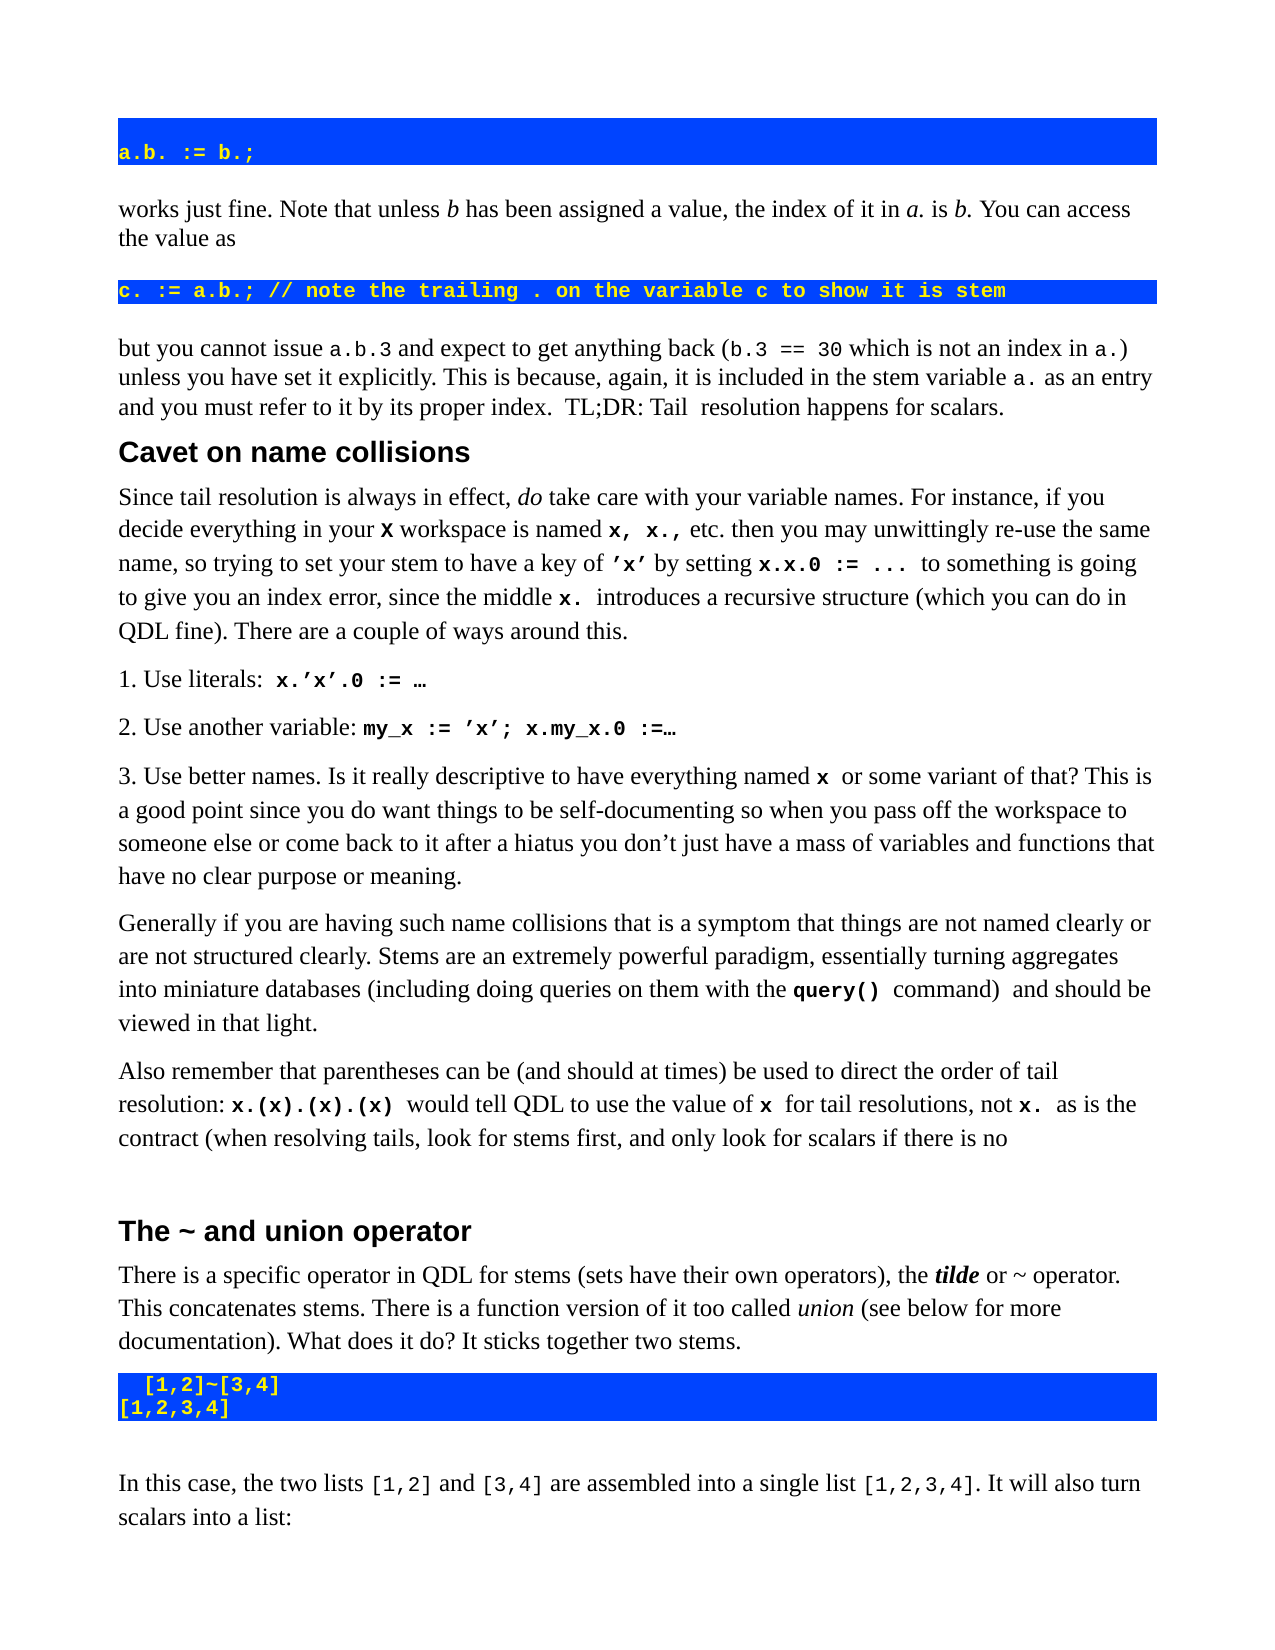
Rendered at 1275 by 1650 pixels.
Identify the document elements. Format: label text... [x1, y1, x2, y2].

text There is a specific operator in QDL for stems (sets have their own operators), the tilde or ~ operator. This concatenates stems. There is a function version of it too called union (see below for more documentation). What does it do? It sticks together two stems. [118, 1260, 1157, 1355]
text c. := a.b.; // note the trailing . on the variable c to show it is stem [118, 280, 1157, 304]
text 2. Use another variable: my_x := ’x’; x.my_x.0 :=… [118, 712, 1157, 742]
text Generally if you are having such name collisions that is a symptom that things are not named clearly or are not structured clearly. Stems are an extremely powerful paradigm, essentially turning aggregates into miniature databases (including doing queries on them with the query() command) and should be viewed in that light. [118, 908, 1157, 1037]
text In this case, the two lists [1,2] and [3,4] are assembled into a single list [1,2,3,4]. It will also turn scalars into a list: [118, 1468, 1157, 1531]
text [1,2,3,4] [118, 1397, 1157, 1421]
text works just fine. Note that unless b has been assigned a value, the index of it in a. is b. You can access the value as [118, 194, 1157, 252]
text [1,2]~[3,4] [118, 1373, 1157, 1397]
text a.b. := b.; [118, 142, 1157, 165]
subtitle The ~ and union operator [118, 1214, 1157, 1247]
subtitle Cavet on name collisions [118, 435, 1157, 469]
text but you cannot issue a.b.3 and expect to get anything back (b.3 == 30 which is not an index in a.) unless you have set it explicitly. This is because, again, it is included in the stem variable a. as an entry and you must refer to it by its proper index. TL;DR: Tail resolution happens for scalars. [118, 333, 1157, 421]
text 1. Use literals: x.’x’.0 := … [118, 664, 1157, 693]
text Also remember that parentheses can be (and should at times) be used to direct the order of tail resolution: x.(x).(x).(x) would tell QDL to use the value of x for tail resolutions, not x. as is the contract (when resolving tails, look for stems first, and only look for scalars if there is no [118, 1056, 1157, 1151]
text Since tail resolution is always in effect, do take care with your variable names. For instance, if you decide everything in your X workspace is named x, x., etc. then you may unwittingly re-use the same name, so trying to set your stem to have a key of ’x’ by setting x.x.0 := ... to something is going to give you an index error, since the middle x. introduces a recursive structure (which you can do in QDL fine). There are a couple of ways around this. [118, 482, 1157, 645]
text 3. Use better names. Is it really descriptive to have everything named x or some variant of that? This is a good point since you do want things to be self-documenting so when you pass off the workspace to someone else or come back to it after a hiatus you don’t just have a mass of variables and functions that have no clear purpose or meaning. [118, 761, 1157, 889]
